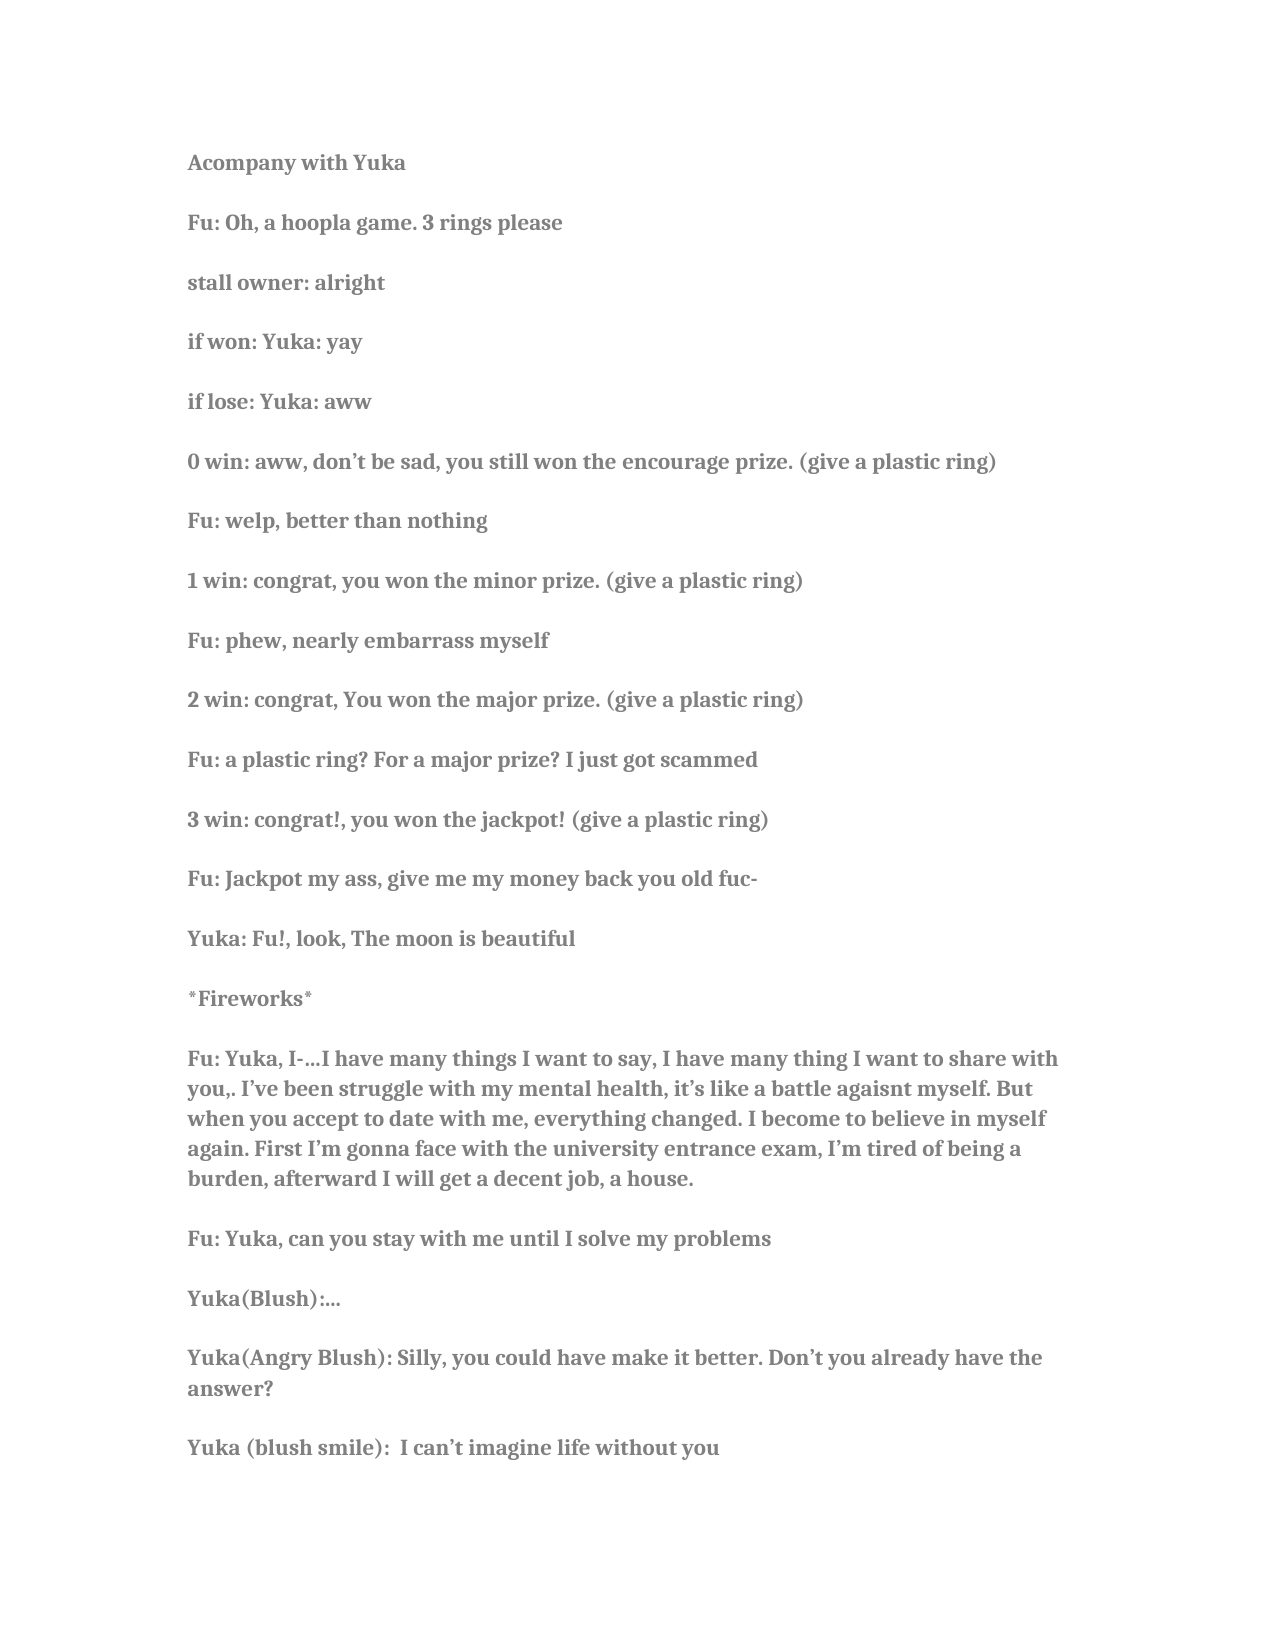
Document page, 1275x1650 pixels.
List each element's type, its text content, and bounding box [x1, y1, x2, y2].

text Fu: Jackpot my ass, give me my money back you old fuc- [187, 866, 1087, 893]
text Fu: a plastic ring? For a major prize? I just got scammed [187, 747, 1087, 773]
text Yuka(Angry Blush): Silly, you could have make it better. Don’t you already have the answer? [187, 1345, 1087, 1402]
text 1 win: congrat, you won the minor prize. (give a plastic ring) [187, 568, 1087, 594]
text Fu: welp, better than nothing [187, 508, 1087, 534]
text Fu: phew, nearly embarrass myself [187, 627, 1087, 654]
text 2 win: congrat, You won the major prize. (give a plastic ring) [187, 687, 1087, 713]
text Fu: Yuka, can you stay with me until I solve my problems [187, 1226, 1087, 1252]
text *Fireworks* [187, 986, 1087, 1012]
text Yuka: Fu!, look, The moon is beautiful [187, 926, 1087, 952]
text 3 win: congrat!, you won the jackpot! (give a plastic ring) [187, 807, 1087, 833]
text if won: Yuka: yay [187, 329, 1087, 355]
text Fu: Oh, a hoopla game. 3 rings please [187, 210, 1087, 236]
text Yuka (blush smile): I can’t imagine life without you [187, 1435, 1087, 1461]
text Fu: Yuka, I-…I have many things I want to say, I have many thing I want to share with you,. I’ve been struggle with my mental health, it’s like a battle agaisnt myself. But when you accept to date with me, everything changed. I become to believe in myself again. First I’m gonna face with the university entrance exam, I’m tired of being a burden, afterward I will get a decent job, a house. [187, 1045, 1087, 1192]
text Acompany with Yuka [187, 150, 1087, 176]
text 0 win: aww, don’t be sad, you still won the encourage prize. (give a plastic ring) [187, 448, 1087, 475]
text if lose: Yuka: aww [187, 389, 1087, 415]
text Yuka(Blush):... [187, 1286, 1087, 1312]
text stall owner: alright [187, 269, 1087, 296]
